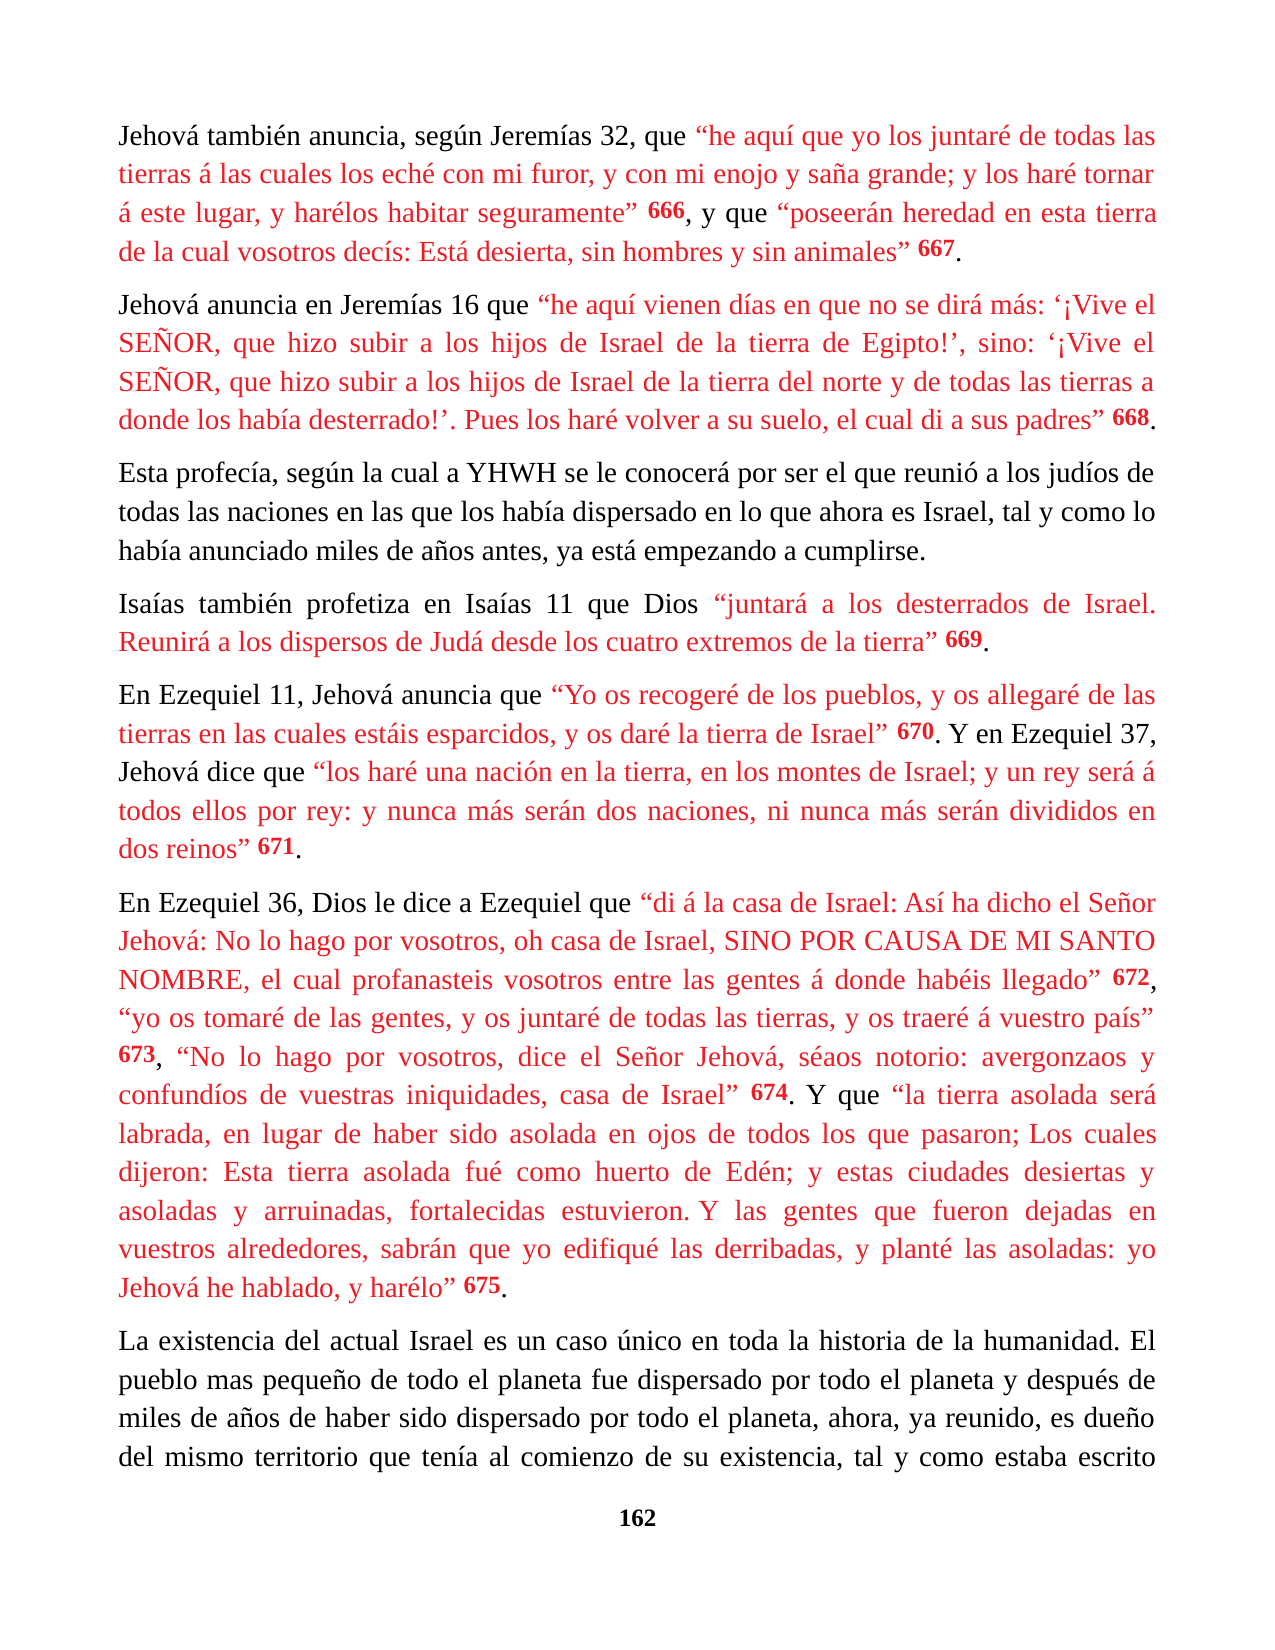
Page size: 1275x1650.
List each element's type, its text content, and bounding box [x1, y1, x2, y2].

text Isaías también profetiza en Isaías 11 que Dios “juntará a los desterrados de Israel. Reunirá a los dispersos de Judá desde los cuatro extremos de la tierra” . [118, 586, 1157, 658]
text Jehová anuncia en Jeremías 16 que “he aquí vienen días en que no se dirá más: ‘¡Vive el SEÑOR, que hizo subir a los hijos de Israel de la tierra de Egipto!’, sino: ‘¡Vive el SEÑOR, que hizo subir a los hijos de Israel de la tierra del norte y de todas las tierras a donde los había desterrado!’. Pues los haré volver a su suelo, el cual di a sus padres” . [118, 287, 1157, 436]
text En Ezequiel 11, Jehová anuncia que “Yo os recogeré de los pueblos, y os allegaré de las tierras en las cuales estáis esparcidos, y os daré la tierra de Israel” . Y en Ezequiel 37, Jehová dice que “los haré una nación en la tierra, en los montes de Israel; y un rey será á todos ellos por rey: y nunca más serán dos naciones, ni nunca más serán divididos en dos reinos” . [118, 677, 1157, 865]
text Jehová también anuncia, según Jeremías 32, que “he aquí que yo los juntaré de todas las tierras á las cuales los eché con mi furor, y con mi enojo y saña grande; y los haré tornar á este lugar, y harélos habitar seguramente” , y que “poseerán heredad en esta tierra de la cual vosotros decís: Está desierta, sin hombres y sin animales” . [118, 118, 1157, 267]
text La existencia del actual Israel es un caso único en toda la historia de la humanidad. El pueblo mas pequeño de todo el planeta fue dispersado por todo el planeta y después de miles de años de haber sido dispersado por todo el planeta, ahora, ya reunido, es dueño del mismo territorio que tenía al comienzo de su existencia, tal y como estaba escrito [118, 1323, 1157, 1472]
text Esta profecía, según la cual a YHWH se le conocerá por ser el que reunió a los judíos de todas las naciones en las que los había dispersado en lo que ahora es Israel, tal y como lo había anunciado miles de años antes, ya está empezando a cumplirse. [118, 456, 1157, 566]
text En Ezequiel 36, Dios le dice a Ezequiel que “di á la casa de Israel: Así ha dicho el Señor Jehová: No lo hago por vosotros, oh casa de Israel, SINO POR CAUSA DE MI SANTO NOMBRE, el cual profanasteis vosotros entre las gentes á donde habéis llegado” , “yo os tomaré de las gentes, y os juntaré de todas las tierras, y os traeré á vuestro país” , “No lo hago por vosotros, dice el Señor Jehová, séaos notorio: avergonzaos y confundíos de vuestras iniquidades, casa de Israel” . Y que “la tierra asolada será labrada, en lugar de haber sido asolada en ojos de todos los que pasaron; Los cuales dijeron: Esta tierra asolada fué como huerto de Edén; y estas ciudades desiertas y asoladas y arruinadas, fortalecidas estuvieron. Y las gentes que fueron dejadas en vuestros alrededores, sabrán que yo edifiqué las derribadas, y planté las asoladas: yo Jehová he hablado, y harélo” . [118, 885, 1157, 1304]
